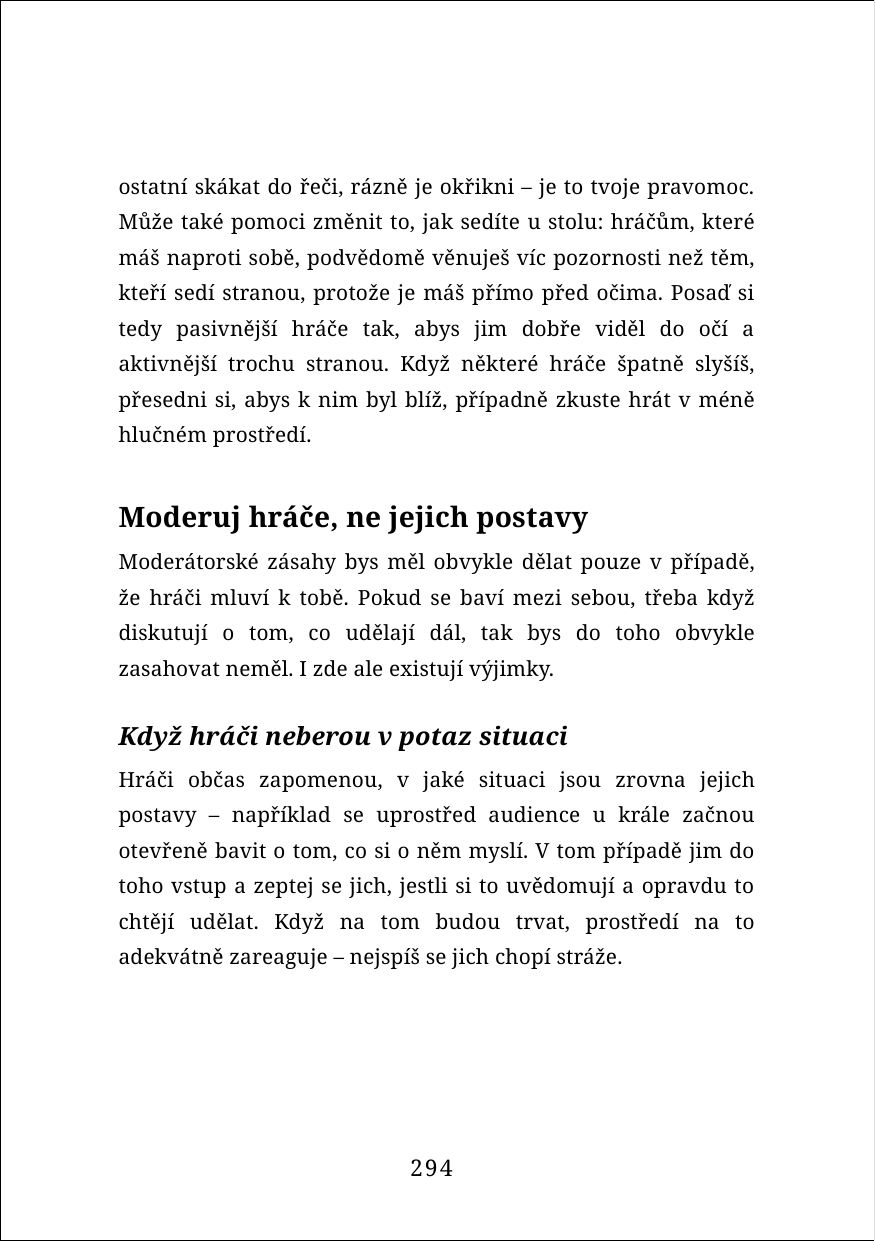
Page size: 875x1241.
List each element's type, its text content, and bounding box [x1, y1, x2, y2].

text Moderátorské zásahy bys měl obvykle dělat pouze v případě, že hráči mluví k tobě. Pokud se baví mezi sebou, třeba když diskutují o tom, co udělají dál, tak bys do toho obvykle zasahovat neměl. I zde ale existují výjimky. [118, 547, 756, 682]
subtitle Když hráči neberou v potaz situaci [118, 719, 756, 753]
text Hráči občas zapomenou, v jaké situaci jsou zrovna jejich postavy – například se uprostřed audience u krále začnou otevřeně bavit o tom, co si o něm myslí. V tom případě jim do toho vstup a zeptej se jich, jestli si to uvědomují a opravdu to chtějí udělat. Když na tom budou trvat, prostředí na to adekvátně zareaguje – nejspíš se jich chopí stráže. [118, 765, 756, 971]
text ostatní skákat do řeči, rázně je okřikni – je to tvoje pravomoc. Může také pomoci změnit to, jak sedíte u stolu: hráčům, které máš naproti sobě, podvědomě věnuješ víc pozornosti než těm, kteří sedí stranou, protože je máš přímo před očima. Posaď si tedy pasivnější hráče tak, abys jim dobře viděl do očí a aktivnější trochu stranou. Když některé hráče špatně slyšíš, přesedni si, abys k nim byl blíž, případně zkuste hrát v méně hlučném prostředí. [118, 172, 756, 449]
subtitle Moderuj hráče, ne jejich postavy [118, 497, 756, 536]
